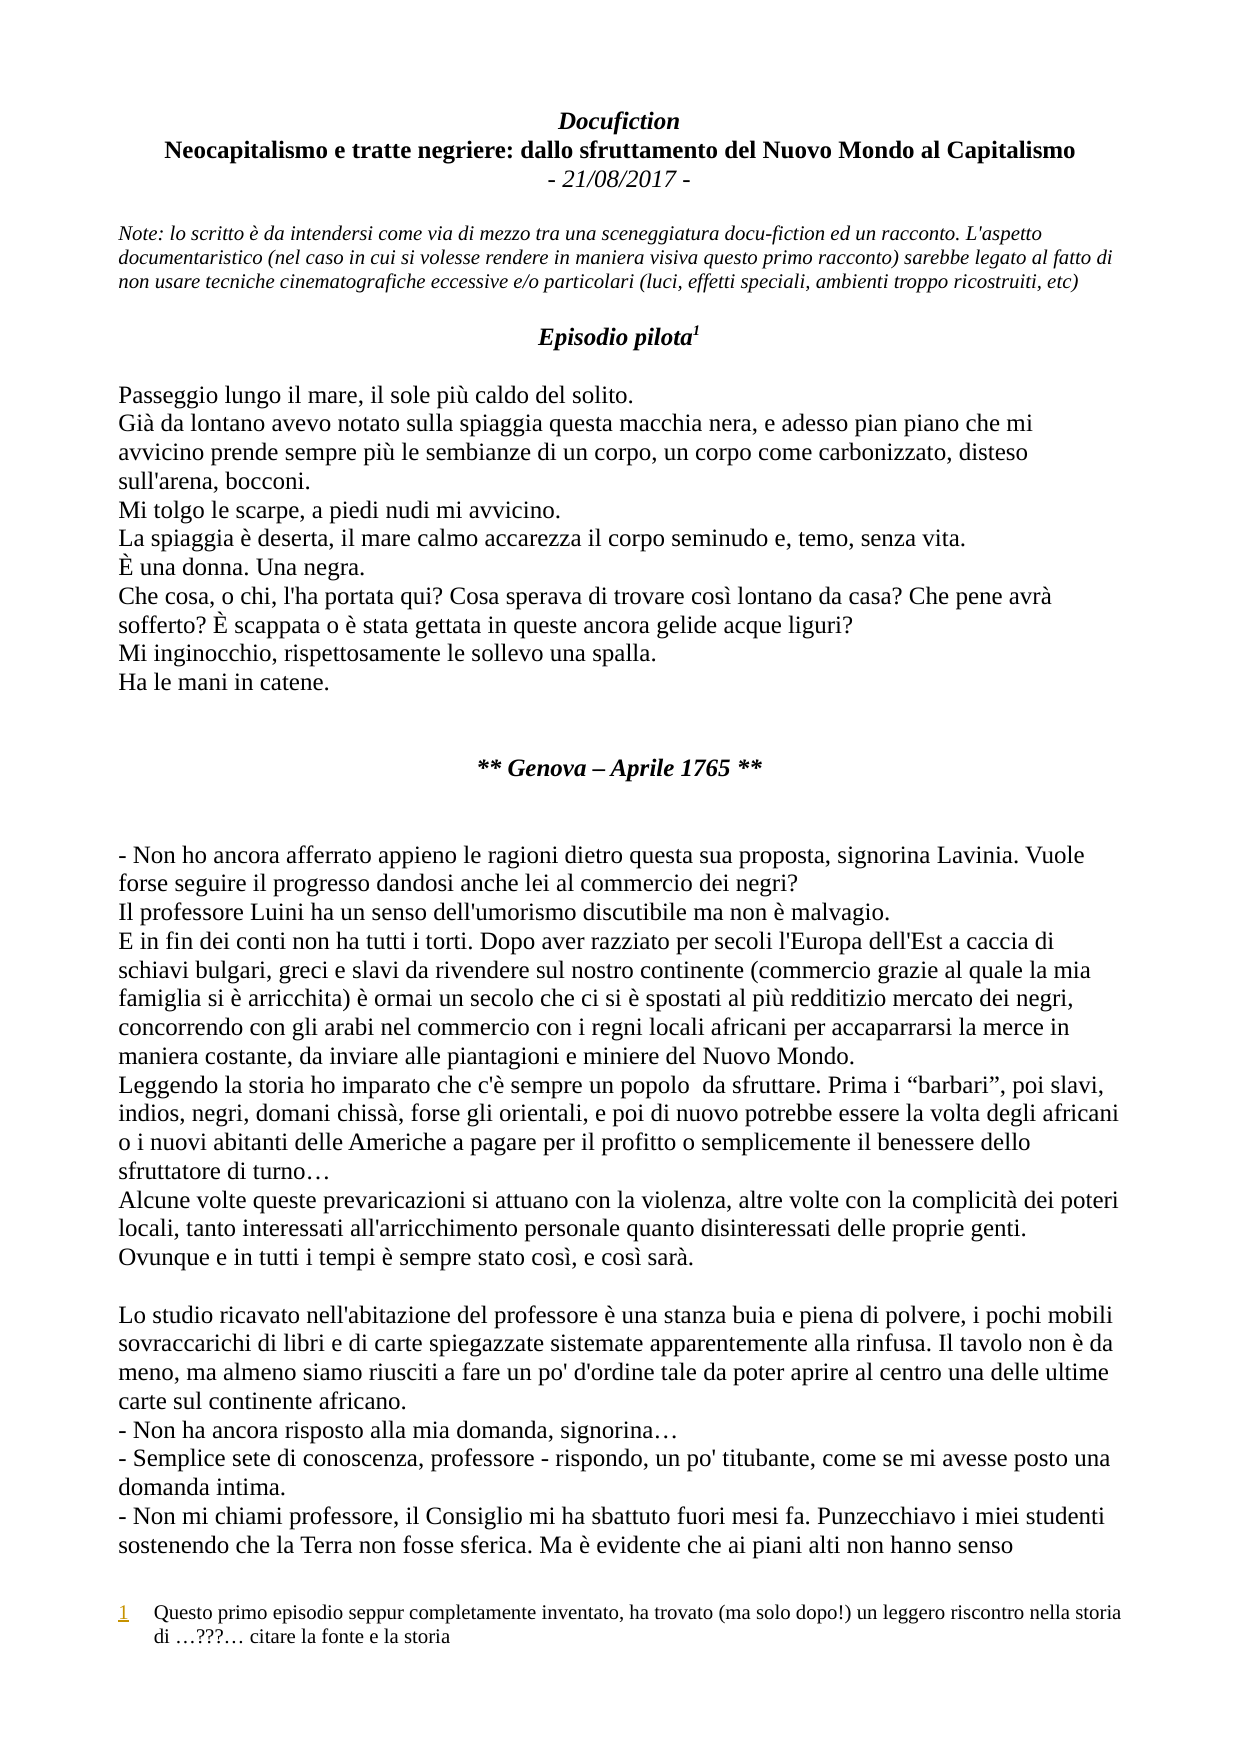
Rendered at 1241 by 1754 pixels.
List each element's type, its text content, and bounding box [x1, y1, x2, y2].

text Mi tolgo le scarpe, a piedi nudi mi avvicino. [118, 495, 1122, 523]
text Mi inginocchio, rispettosamente le sollevo una spalla. [118, 638, 1122, 667]
text Leggendo la storia ho imparato che c'è sempre un popolo da sfruttare. Prima i “barbari”, poi slavi, indios, negri, domani chissà, forse gli orientali, e poi di nuovo potrebbe essere la volta degli africani o i nuovi abitanti delle Americhe a pagare per il profitto o semplicemente il benessere dello sfruttatore di turno… [118, 1070, 1122, 1185]
text Lo studio ricavato nell'abitazione del professore è una stanza buia e piena di polvere, i pochi mobili sovraccarichi di libri e di carte spiegazzate sistemate apparentemente alla rinfusa. Il tavolo non è da meno, ma almeno siamo riusciti a fare un po' d'ordine tale da poter aprire al centro una delle ultime carte sul continente africano. [118, 1300, 1122, 1415]
text Episodio pilota [118, 322, 1122, 351]
text - Semplice sete di conoscenza, professore - rispondo, un po' titubante, come se mi avesse posto una domanda intima. [118, 1443, 1122, 1501]
text Il professore Luini ha un senso dell'umorismo discutibile ma non è malvagio. [118, 897, 1122, 926]
text Docufiction [118, 106, 1122, 135]
text E in fin dei conti non ha tutti i torti. Dopo aver razziato per secoli l'Europa dell'Est a caccia di schiavi bulgari, greci e slavi da rivendere sul nostro continente (commercio grazie al quale la mia famiglia si è arricchita) è ormai un secolo che ci si è spostati al più redditizio mercato dei negri, concorrendo con gli arabi nel commercio con i regni locali africani per accaparrarsi la merce in maniera costante, da inviare alle piantagioni e miniere del Nuovo Mondo. [118, 926, 1122, 1070]
text Alcune volte queste prevaricazioni si attuano con la violenza, altre volte con la complicità dei poteri locali, tanto interessati all'arricchimento personale quanto disinteressati delle proprie genti. Ovunque e in tutti i tempi è sempre stato così, e così sarà. [118, 1185, 1122, 1271]
text - 21/08/2017 - [118, 164, 1122, 192]
text - Non ha ancora risposto alla mia domanda, signorina… [118, 1415, 1122, 1443]
text Che cosa, o chi, l'ha portata qui? Cosa sperava di trovare così lontano da casa? Che pene avrà sofferto? È scappata o è stata gettata in queste ancora gelide acque liguri? [118, 581, 1122, 638]
text - Non mi chiami professore, il Consiglio mi ha sbattuto fuori mesi fa. Punzecchiavo i miei studenti sostenendo che la Terra non fosse sferica. Ma è evidente che ai piani alti non hanno senso [118, 1501, 1122, 1558]
text ** Genova – Aprile 1765 ** [118, 753, 1122, 782]
text La spiaggia è deserta, il mare calmo accarezza il corpo seminudo e, temo, senza vita. [118, 523, 1122, 552]
text - Non ho ancora afferrato appieno le ragioni dietro questa sua proposta, signorina Lavinia. Vuole forse seguire il progresso dandosi anche lei al commercio dei negri? [118, 840, 1122, 897]
text Ha le mani in catene. [118, 667, 1122, 696]
text È una donna. Una negra. [118, 552, 1122, 581]
text Note: lo scritto è da intendersi come via di mezzo tra una sceneggiatura docu-fiction ed un racconto. L'aspetto documentaristico (nel caso in cui si volesse rendere in maniera visiva questo primo racconto) sarebbe legato al fatto di non usare tecniche cinematografiche eccessive e/o particolari (luci, effetti speciali, ambienti troppo ricostruiti, etc) [118, 221, 1122, 293]
text Neocapitalismo e tratte negriere: dallo sfruttamento del Nuovo Mondo al Capitalismo [118, 135, 1122, 164]
text Passeggio lungo il mare, il sole più caldo del solito. [118, 380, 1122, 408]
text Già da lontano avevo notato sulla spiaggia questa macchia nera, e adesso pian piano che mi avvicino prende sempre più le sembianze di un corpo, un corpo come carbonizzato, disteso sull'arena, bocconi. [118, 408, 1122, 495]
text Questo primo episodio seppur completamente inventato, ha trovato (ma solo dopo!) un leggero riscontro nella storia di …???… citare la fonte e la storia [118, 1599, 1122, 1648]
